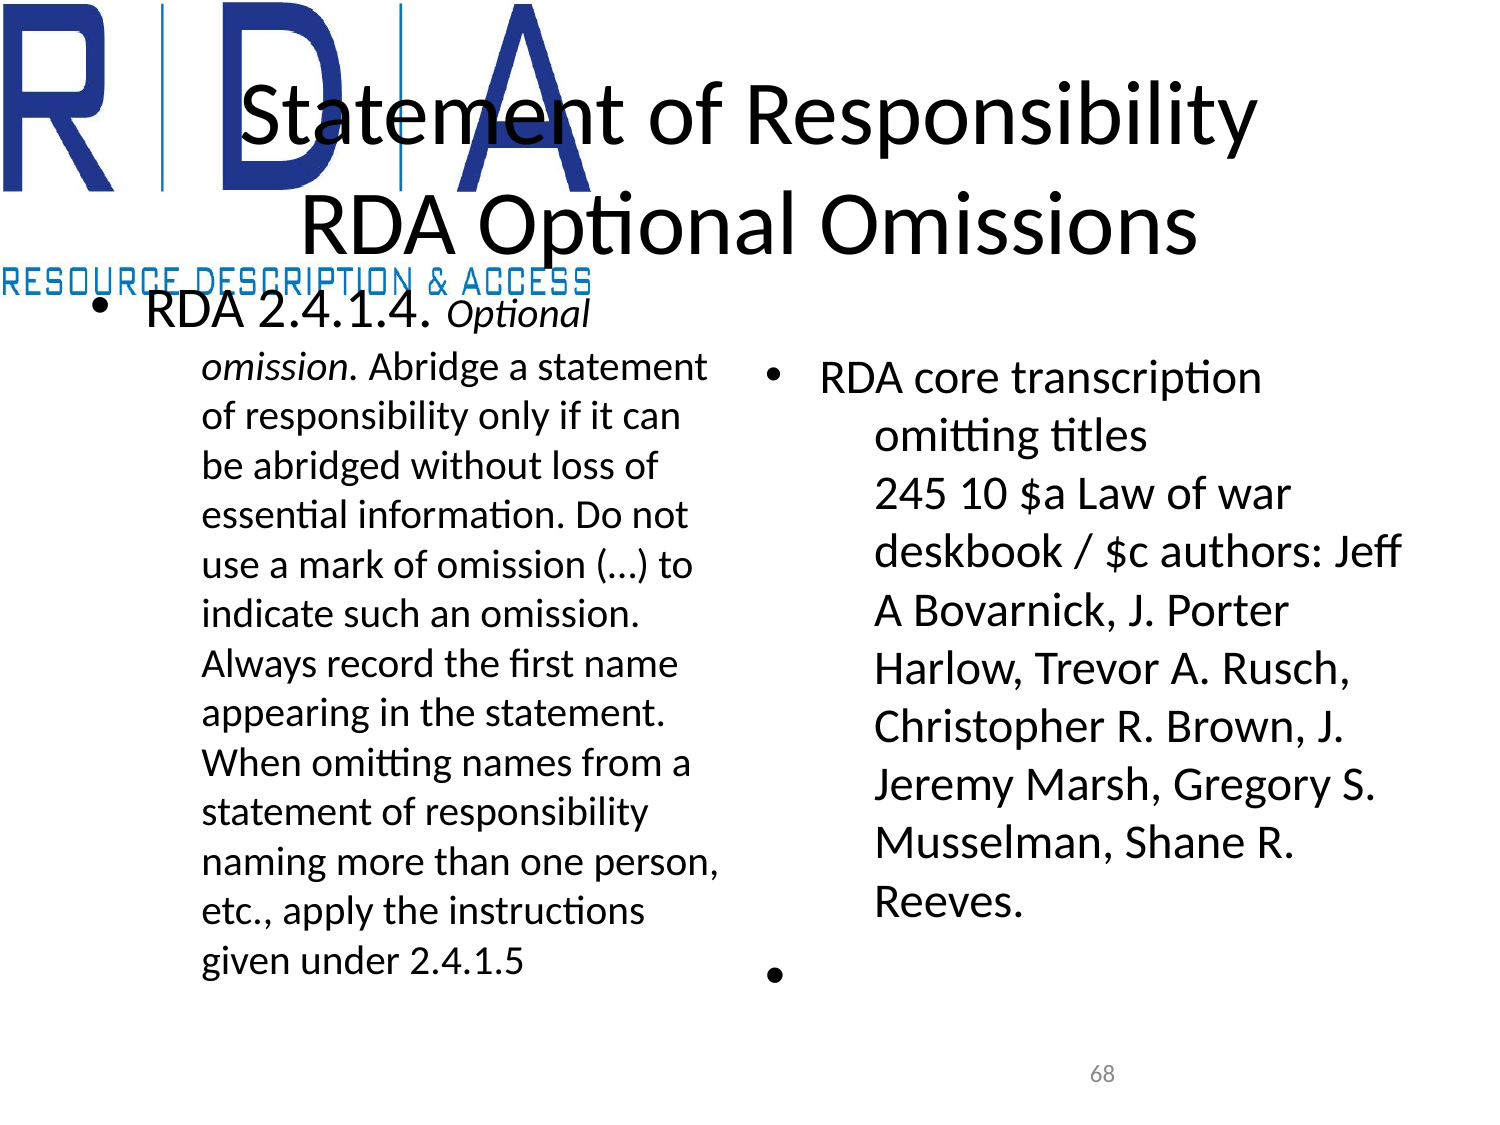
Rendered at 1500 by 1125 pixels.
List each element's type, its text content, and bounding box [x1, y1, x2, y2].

list RDA 2.4.1.4. Optional omission. Abridge a statement of responsibility only if it can be abridged without loss of essential information. Do not use a mark of omission (…) to indicate such an omission. Always record the first name appearing in the statement. When omitting names from a statement of responsibility naming more than one person, etc., apply the instructions given under 2.4.1.5 [75, 262, 738, 1005]
title Statement of Responsibility RDA Optional Omissions [75, 45, 1426, 233]
text_box 68 [1074, 1042, 1426, 1103]
list RDA core transcription omitting titles 245 10 $a Law of war deskbook / $c authors: Jeff A Bovarnick, J. Porter Harlow, Trevor A. Rusch, Christopher R. Brown, J. Jeremy Marsh, Gregory S. Musselman, Shane R. Reeves. [750, 337, 1450, 938]
